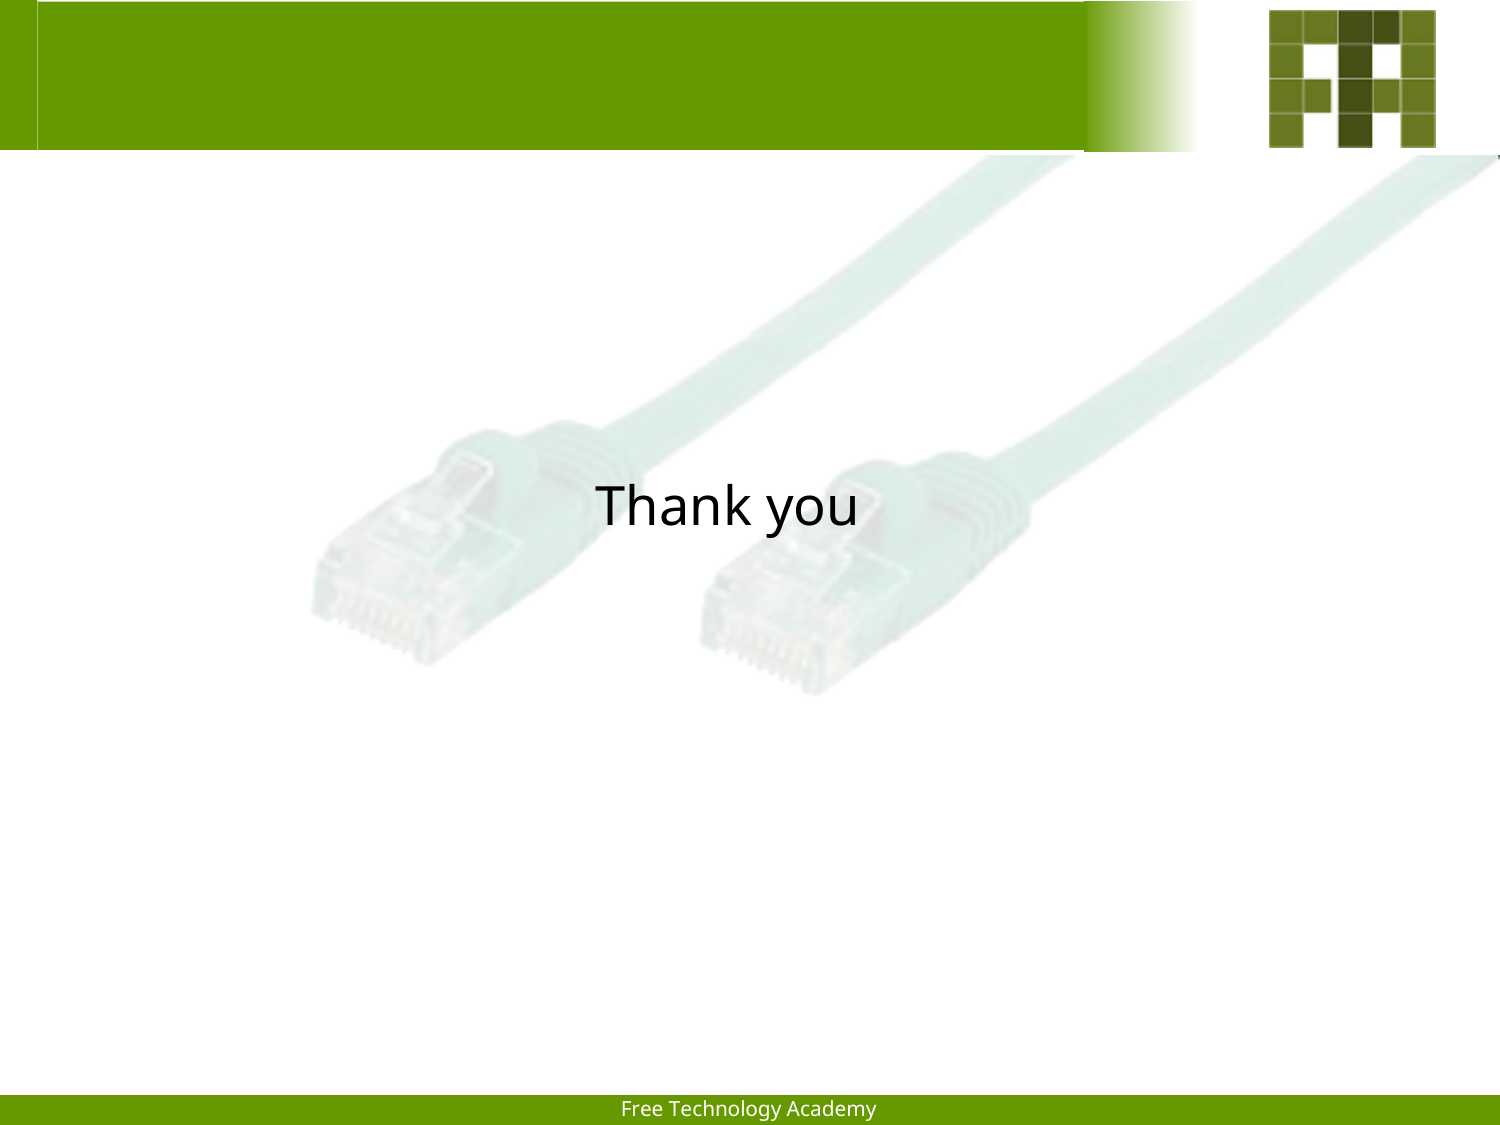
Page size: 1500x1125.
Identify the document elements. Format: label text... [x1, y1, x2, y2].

text_box Thank you [581, 463, 895, 544]
picture [1269, 10, 1436, 148]
